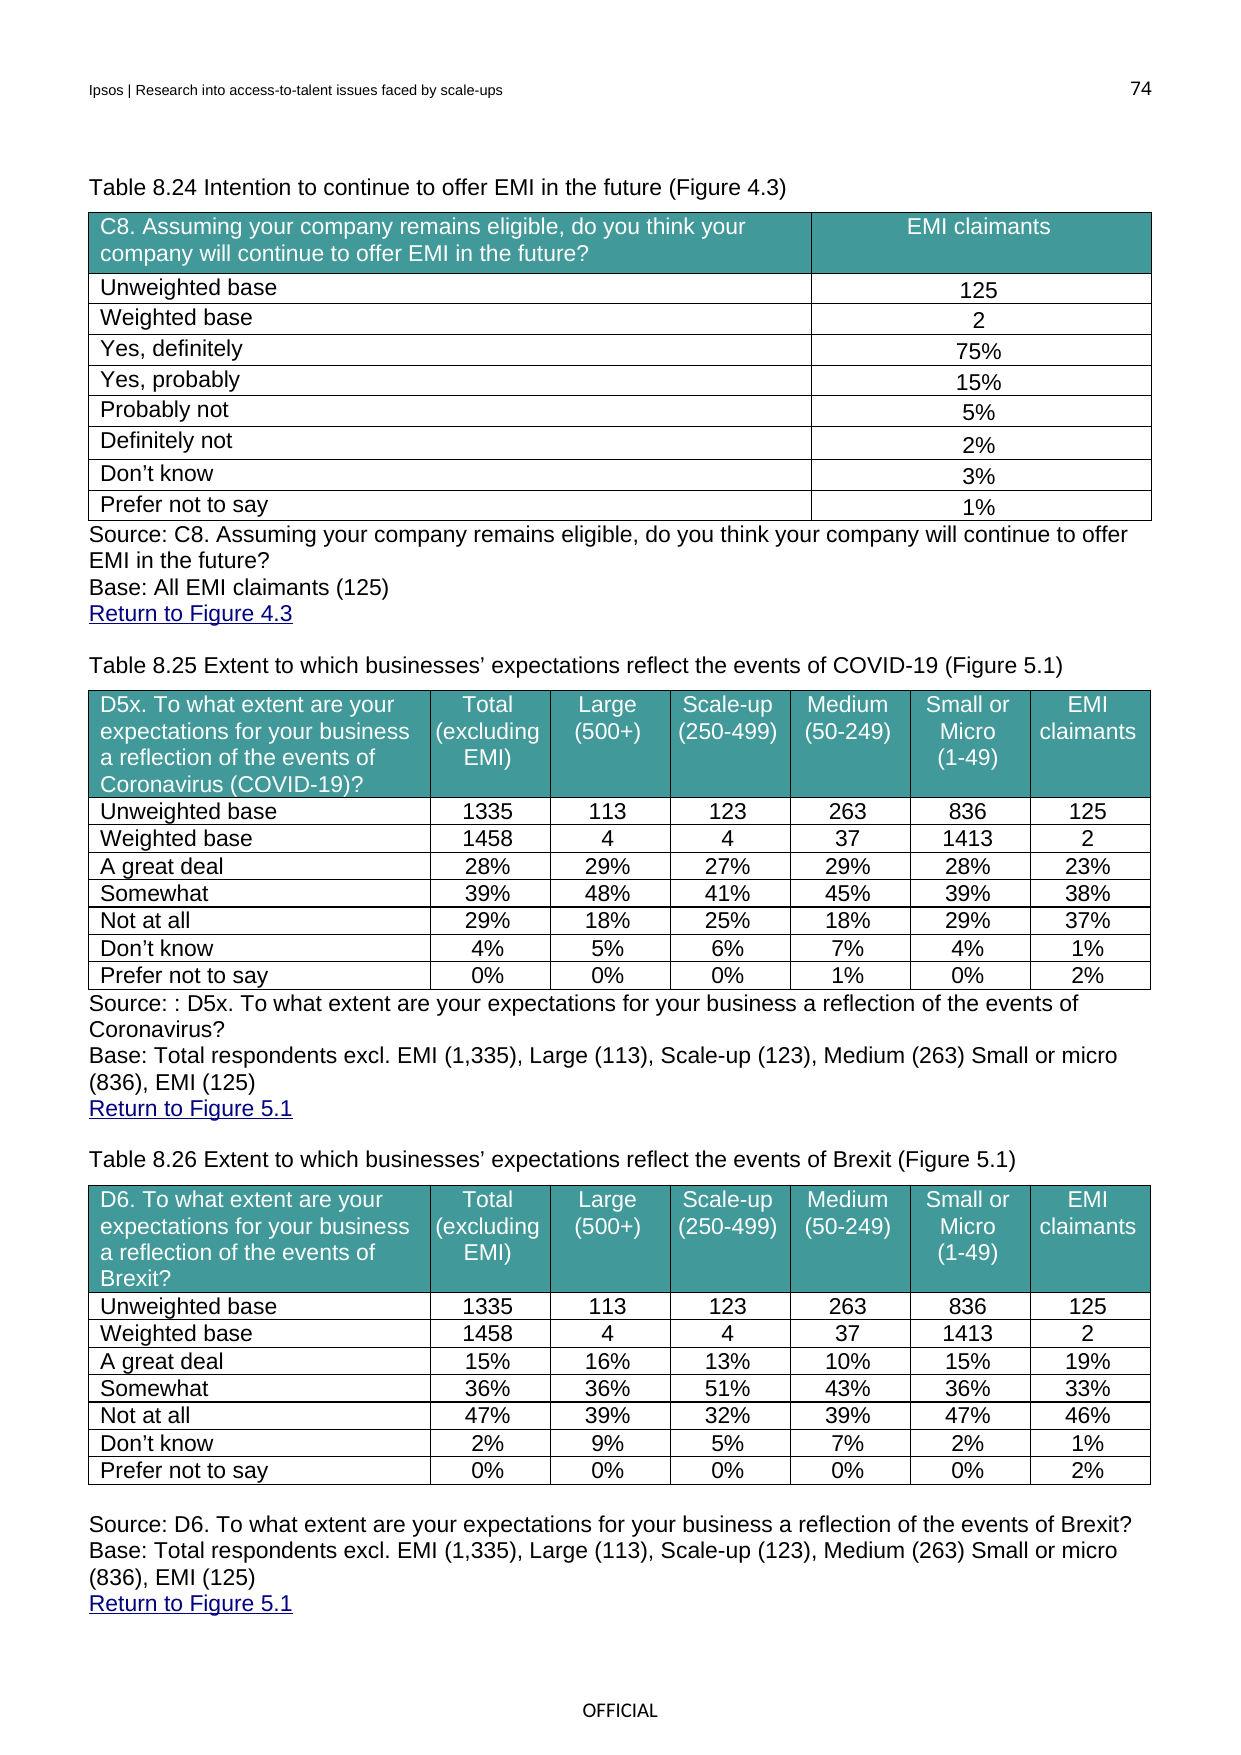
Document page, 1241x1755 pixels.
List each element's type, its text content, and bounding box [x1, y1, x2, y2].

table_cell 13% [671, 1348, 790, 1374]
table_cell Unweighted base [89, 274, 811, 303]
table_cell Don’t know [89, 1430, 430, 1456]
table_cell 36% [551, 1375, 670, 1401]
table_cell 45% [791, 880, 910, 906]
table_header EMI claimants [812, 213, 1151, 273]
subtitle Table 8.26 Extent to which businesses’ expectations reflect the events of Brexit (Figure 5.1) [89, 1146, 1152, 1173]
table_header C8. Assuming your company remains eligible, do you think your company will continue to offer EMI in the future? [89, 213, 811, 273]
table_header Large (500+) [551, 1186, 670, 1292]
text Base: All EMI claimants (125) [89, 574, 1152, 600]
table_cell 29% [791, 853, 910, 879]
subtitle Table 8.24 Intention to continue to offer EMI in the future (Figure 4.3) [89, 173, 1152, 200]
table_cell 37% [1031, 908, 1150, 934]
table_cell Yes, probably [89, 366, 811, 395]
table_cell 125 [812, 274, 1151, 303]
table_cell 2 [1031, 825, 1150, 852]
table_cell 2% [812, 427, 1151, 459]
table_cell 33% [1031, 1375, 1150, 1401]
table_cell 39% [911, 880, 1030, 906]
table_cell 0% [911, 962, 1030, 989]
table_cell 0% [551, 962, 670, 989]
table_cell 4% [911, 935, 1030, 961]
table_header Medium (50-249) [791, 691, 910, 797]
table_cell 38% [1031, 880, 1150, 906]
table_cell 1% [1031, 1430, 1150, 1456]
text Source: D6. To what extent are your expectations for your business a reflection of the events of Brexit? [89, 1511, 1152, 1537]
text Return to Figure 5.1 [89, 1095, 1152, 1121]
table_cell Prefer not to say [89, 491, 811, 520]
table_cell 41% [671, 880, 790, 906]
table_header EMI claimants [1031, 1186, 1150, 1292]
table_cell 2% [1031, 962, 1150, 989]
table_cell 4 [671, 1320, 790, 1347]
table_cell 4 [551, 1320, 670, 1347]
table_cell 1335 [431, 1293, 550, 1319]
table_header D6. To what extent are your expectations for your business a reflection of the events of Brexit? [89, 1186, 430, 1292]
table_cell 37 [791, 825, 910, 852]
table_cell 1413 [911, 1320, 1030, 1347]
table_cell 0% [671, 1457, 790, 1483]
table_cell 29% [911, 908, 1030, 934]
table_cell 123 [671, 798, 790, 824]
table_cell Prefer not to say [89, 962, 430, 989]
table_header Scale-up (250-499) [671, 1186, 790, 1292]
table_cell 51% [671, 1375, 790, 1401]
text Source: : D5x. To what extent are your expectations for your business a reflection of the events of Coronavirus? [89, 990, 1152, 1042]
table_cell 0% [671, 962, 790, 989]
table_cell 15% [431, 1348, 550, 1374]
table_cell 16% [551, 1348, 670, 1374]
table_cell 28% [431, 853, 550, 879]
table_cell 1458 [431, 825, 550, 852]
table_cell Not at all [89, 908, 430, 934]
table_cell 0% [791, 1457, 910, 1483]
table_cell 0% [911, 1457, 1030, 1483]
table_cell 10% [791, 1348, 910, 1374]
table_header Total (excluding EMI) [431, 1186, 550, 1292]
table_header Scale-up (250-499) [671, 691, 790, 797]
table_header Large (500+) [551, 691, 670, 797]
table_cell 15% [812, 366, 1151, 395]
table_cell 123 [671, 1293, 790, 1319]
table_cell 5% [671, 1430, 790, 1456]
table_cell Probably not [89, 396, 811, 426]
text Return to Figure 5.1 [89, 1590, 1152, 1616]
table_cell 2% [431, 1430, 550, 1456]
table_cell Definitely not [89, 427, 811, 459]
table_header EMI claimants [1031, 691, 1150, 797]
subtitle Table 8.25 Extent to which businesses’ expectations reflect the events of COVID-19 (Figure 5.1) [89, 652, 1152, 678]
table_cell 0% [551, 1457, 670, 1483]
table_cell 18% [551, 908, 670, 934]
table_cell 113 [551, 1293, 670, 1319]
table_cell Unweighted base [89, 798, 430, 824]
table_cell 47% [911, 1403, 1030, 1429]
table_cell 1335 [431, 798, 550, 824]
table_cell 3% [812, 460, 1151, 489]
table_cell 75% [812, 335, 1151, 364]
text Return to Figure 4.3 [89, 600, 1152, 627]
table_cell Yes, definitely [89, 335, 811, 364]
table_cell 28% [911, 853, 1030, 879]
table_cell 1413 [911, 825, 1030, 852]
table_cell 9% [551, 1430, 670, 1456]
table_cell 39% [431, 880, 550, 906]
table_cell 125 [1031, 1293, 1150, 1319]
table_header Small or Micro (1-49) [911, 1186, 1030, 1292]
table_cell 4 [671, 825, 790, 852]
table_cell 113 [551, 798, 670, 824]
table_cell Weighted base [89, 304, 811, 334]
table_cell 2 [1031, 1320, 1150, 1347]
table_cell 1458 [431, 1320, 550, 1347]
table_cell 25% [671, 908, 790, 934]
table_cell 37 [791, 1320, 910, 1347]
table_cell 4 [551, 825, 670, 852]
table_cell Somewhat [89, 1375, 430, 1401]
table_cell A great deal [89, 853, 430, 879]
table_cell 2 [812, 304, 1151, 334]
table_cell 43% [791, 1375, 910, 1401]
table_cell Not at all [89, 1403, 430, 1429]
table_cell 5% [812, 396, 1151, 426]
table_cell 263 [791, 798, 910, 824]
table_cell 46% [1031, 1403, 1150, 1429]
table_cell Somewhat [89, 880, 430, 906]
table_cell 15% [911, 1348, 1030, 1374]
table_cell 29% [431, 908, 550, 934]
table_header Small or Micro (1-49) [911, 691, 1030, 797]
table_cell A great deal [89, 1348, 430, 1374]
table_cell 1% [812, 491, 1151, 520]
table_cell 23% [1031, 853, 1150, 879]
text Source: C8. Assuming your company remains eligible, do you think your company will continue to offer EMI in the future? [89, 521, 1152, 574]
table_cell 836 [911, 1293, 1030, 1319]
table_cell Don’t know [89, 460, 811, 489]
table_cell 27% [671, 853, 790, 879]
table_cell 36% [911, 1375, 1030, 1401]
table_cell 39% [791, 1403, 910, 1429]
table_cell Unweighted base [89, 1293, 430, 1319]
table_cell Don’t know [89, 935, 430, 961]
table_header D5x. To what extent are your expectations for your business a reflection of the events of Coronavirus (COVID-19)? [89, 691, 430, 797]
table_header Total (excluding EMI) [431, 691, 550, 797]
table_cell 125 [1031, 798, 1150, 824]
table_cell 0% [431, 962, 550, 989]
table_cell 39% [551, 1403, 670, 1429]
table_cell 36% [431, 1375, 550, 1401]
text Base: Total respondents excl. EMI (1,335), Large (113), Scale-up (123), Medium (263) Small or micro (836), EMI (125) [89, 1042, 1152, 1095]
table_cell 19% [1031, 1348, 1150, 1374]
table_header Medium (50-249) [791, 1186, 910, 1292]
table_cell Weighted base [89, 825, 430, 852]
table_cell 1% [1031, 935, 1150, 961]
table_cell 7% [791, 935, 910, 961]
table_cell 6% [671, 935, 790, 961]
table_cell 836 [911, 798, 1030, 824]
table_cell 263 [791, 1293, 910, 1319]
table_cell 32% [671, 1403, 790, 1429]
table_cell Weighted base [89, 1320, 430, 1347]
table_cell 18% [791, 908, 910, 934]
table_cell 47% [431, 1403, 550, 1429]
table_cell 2% [1031, 1457, 1150, 1483]
table_cell 1% [791, 962, 910, 989]
table_cell 29% [551, 853, 670, 879]
text Base: Total respondents excl. EMI (1,335), Large (113), Scale-up (123), Medium (263) Small or micro (836), EMI (125) [89, 1537, 1152, 1590]
table_cell 48% [551, 880, 670, 906]
table_cell 2% [911, 1430, 1030, 1456]
table_cell Prefer not to say [89, 1457, 430, 1483]
table_cell 0% [431, 1457, 550, 1483]
table_cell 7% [791, 1430, 910, 1456]
table_cell 4% [431, 935, 550, 961]
table_cell 5% [551, 935, 670, 961]
